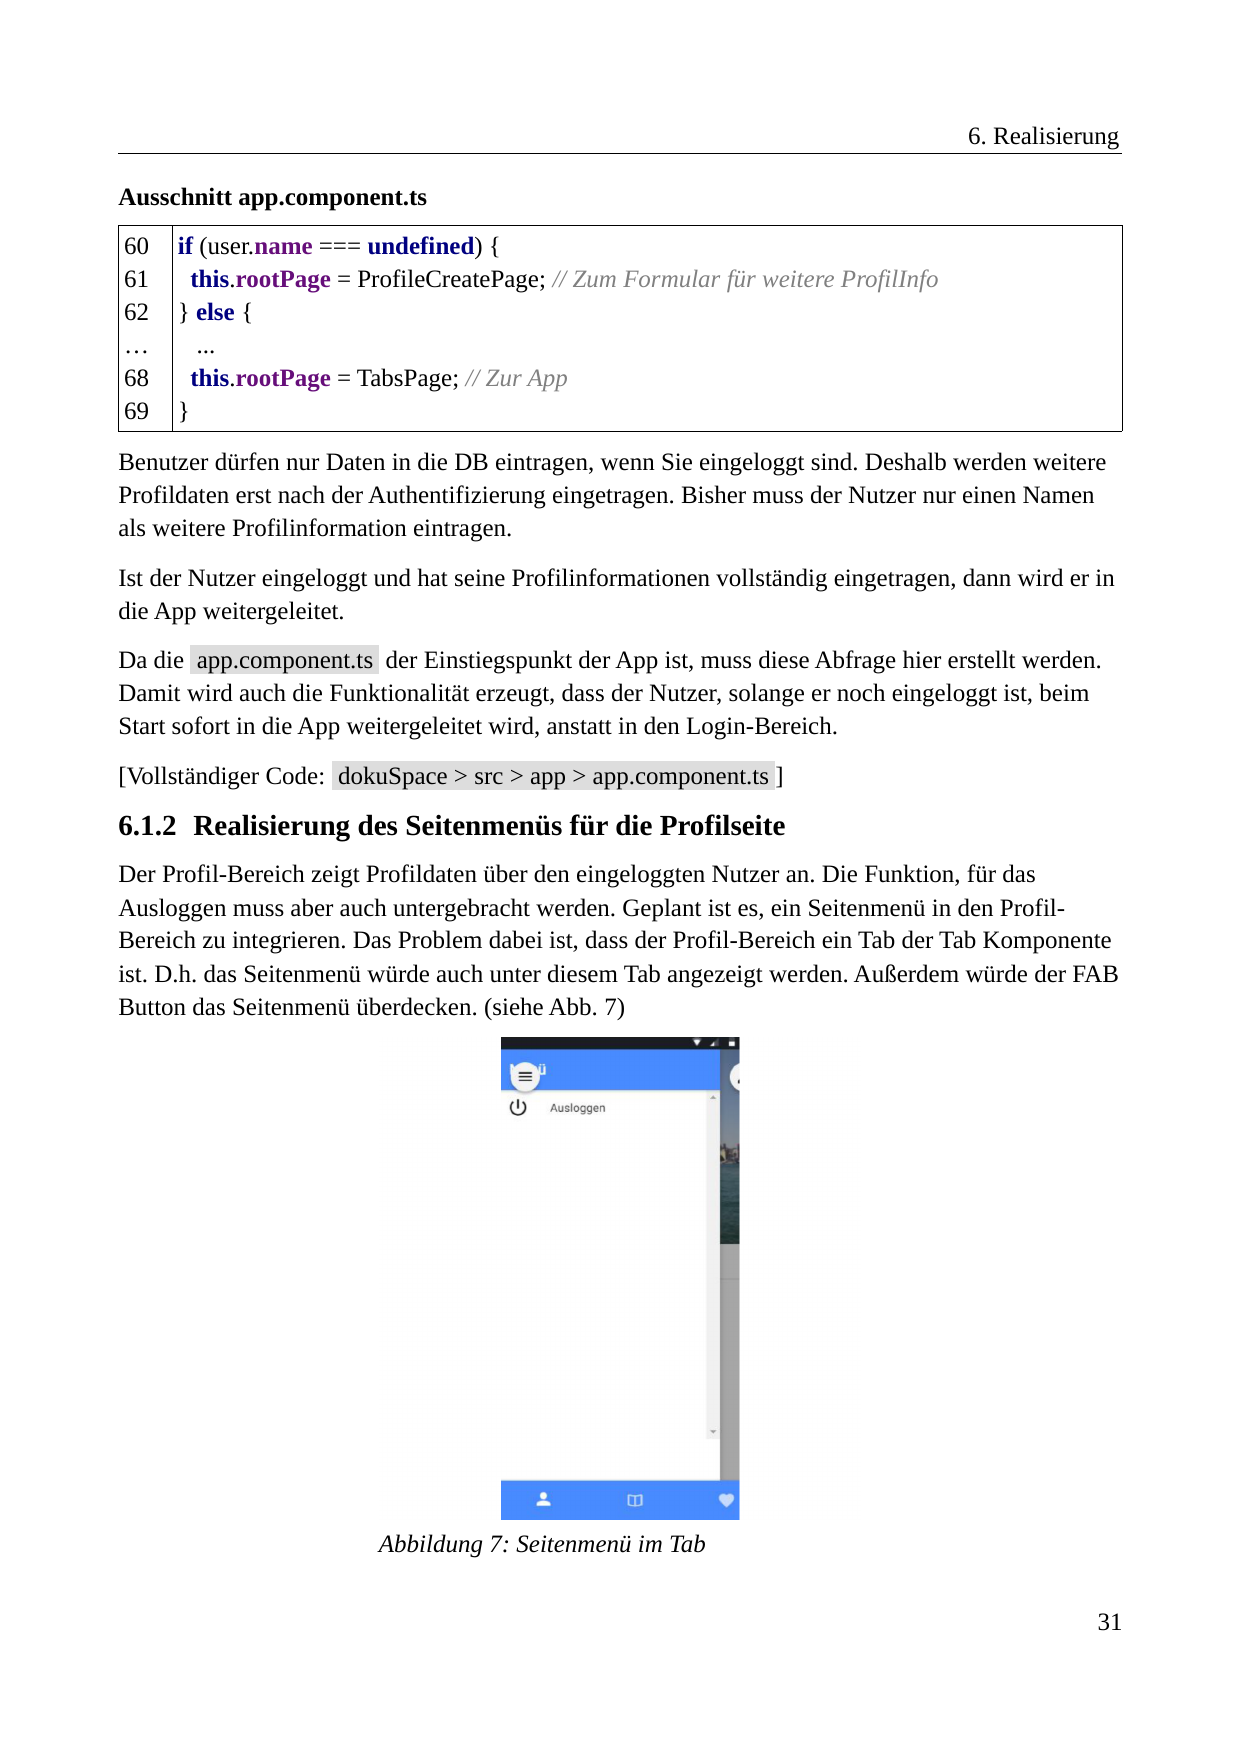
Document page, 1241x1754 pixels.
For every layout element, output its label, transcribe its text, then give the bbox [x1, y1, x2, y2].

text [Vollständiger Code: dokuSpace > src > app > app.component.ts ] [118, 761, 1122, 790]
text Abbildung 7: Seitenmenü im Tab [379, 1520, 861, 1558]
table_header 60 61 62 … 68 69 [119, 226, 172, 431]
text Ausschnitt app.component.ts [118, 182, 1122, 211]
text Der Profil-Bereich zeigt Profildaten über den eingeloggten Nutzer an. Die Funktion, für das Ausloggen muss aber auch untergebracht werden. Geplant ist es, ein Seitenmenü in den Profil-Bereich zu integrieren. Das Problem dabei ist, dass der Profil-Bereich ein Tab der Tab Komponente ist. D.h. das Seitenmenü würde auch unter diesem Tab angezeigt werden. Außerdem würde der FAB Button das Seitenmenü überdecken. (siehe Abb. 7) [118, 859, 1122, 1020]
subtitle Realisierung des Seitenmenüs für die Profilseite [118, 808, 1122, 842]
text Da die app.component.ts der Einstiegspunkt der App ist, muss diese Abfrage hier erstellt werden. Damit wird auch die Funktionalität erzeugt, dass der Nutzer, solange er noch eingeloggt ist, beim Start sofort in die App weitergeleitet wird, anstatt in den Login-Bereich. [118, 645, 1122, 740]
picture [378, 1037, 862, 1520]
table_header if (user.name === undefined) { this.rootPage = ProfileCreatePage; // Zum Formular für weitere ProfilInfo } else { ... this.rootPage = TabsPage; // Zur App } [173, 226, 1122, 431]
text Ist der Nutzer eingeloggt und hat seine Profilinformationen vollständig eingetragen, dann wird er in die App weitergeleitet. [118, 563, 1122, 625]
text Benutzer dürfen nur Daten in die DB eintragen, wenn Sie eingeloggt sind. Deshalb werden weitere Profildaten erst nach der Authentifizierung eingetragen. Bisher muss der Nutzer nur einen Namen als weitere Profilinformation eintragen. [118, 447, 1122, 542]
